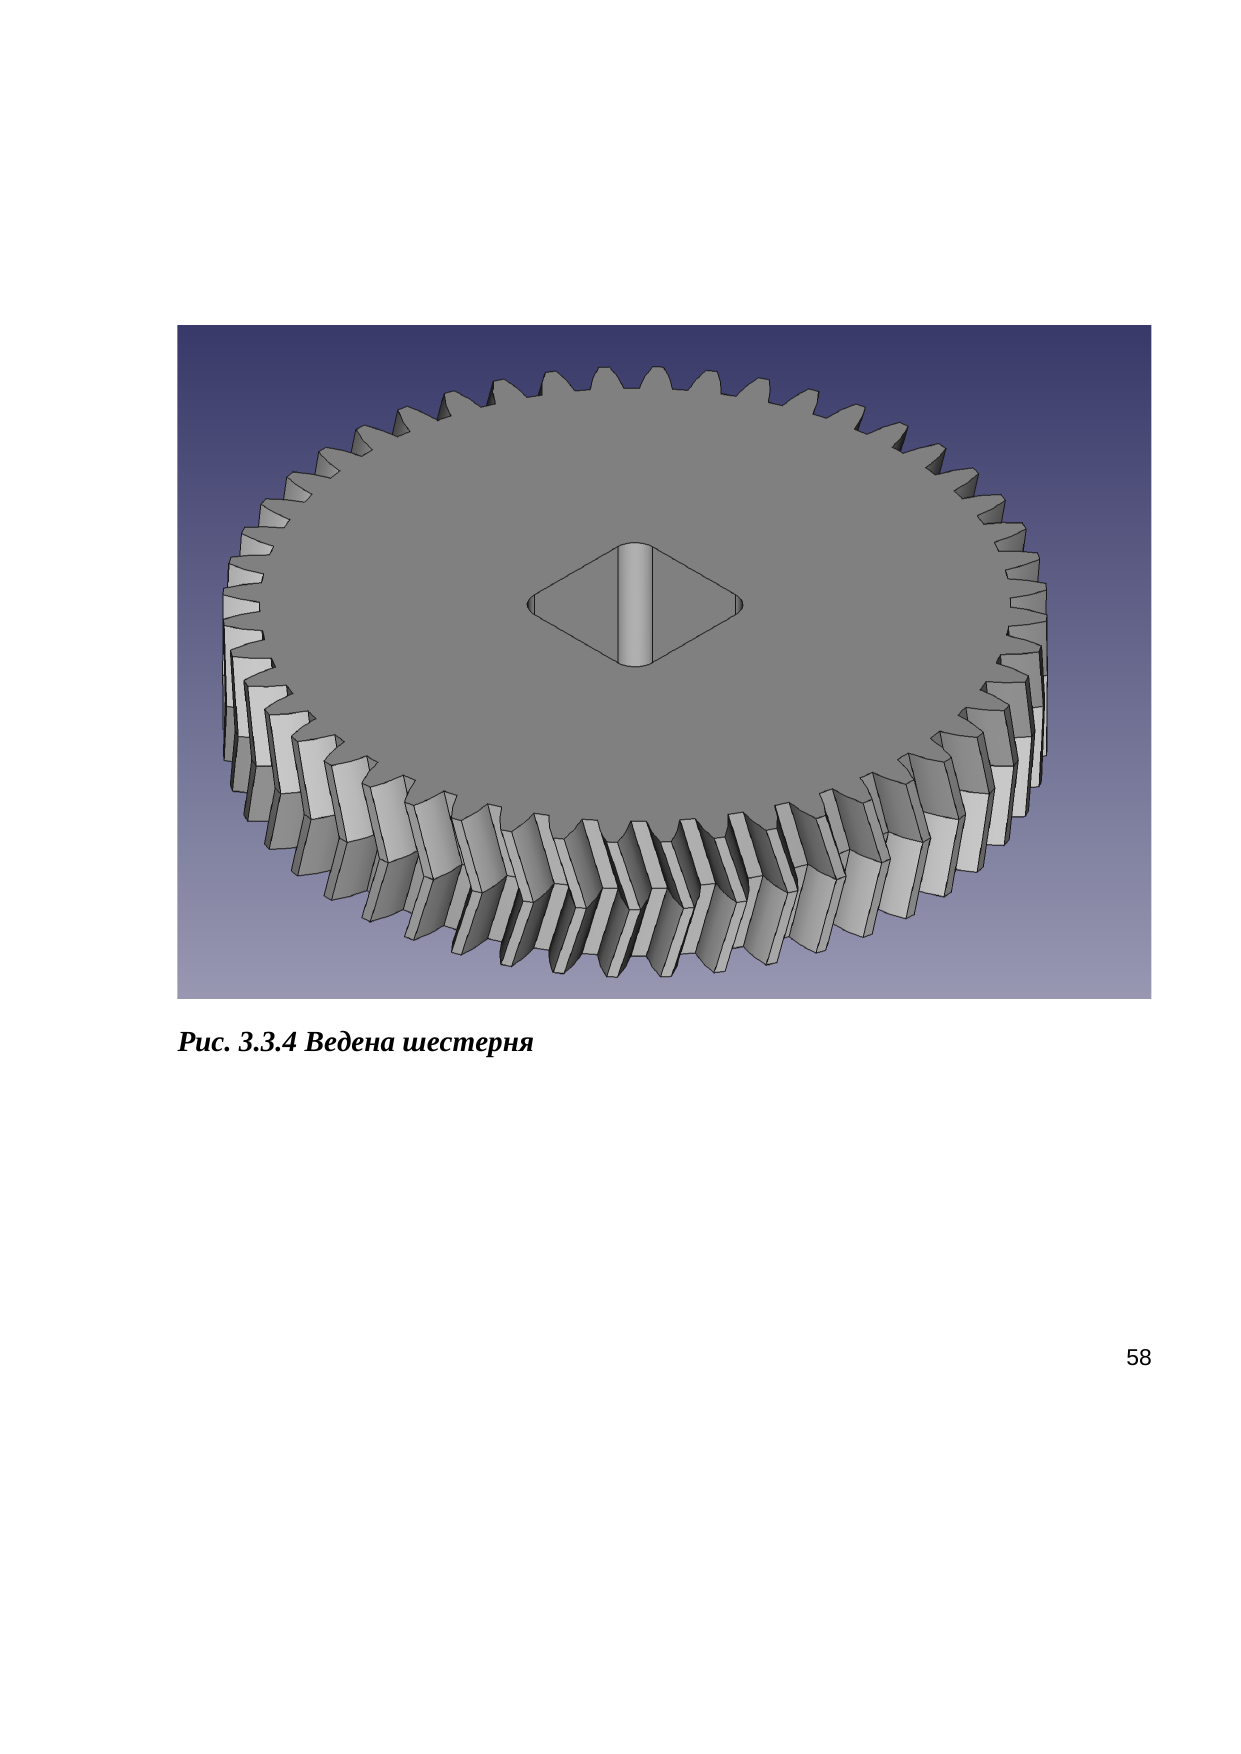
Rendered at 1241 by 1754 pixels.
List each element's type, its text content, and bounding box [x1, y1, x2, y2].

text Рис. 3.3.4 Ведена шестерня [177, 1024, 1152, 1057]
picture [177, 325, 1152, 999]
